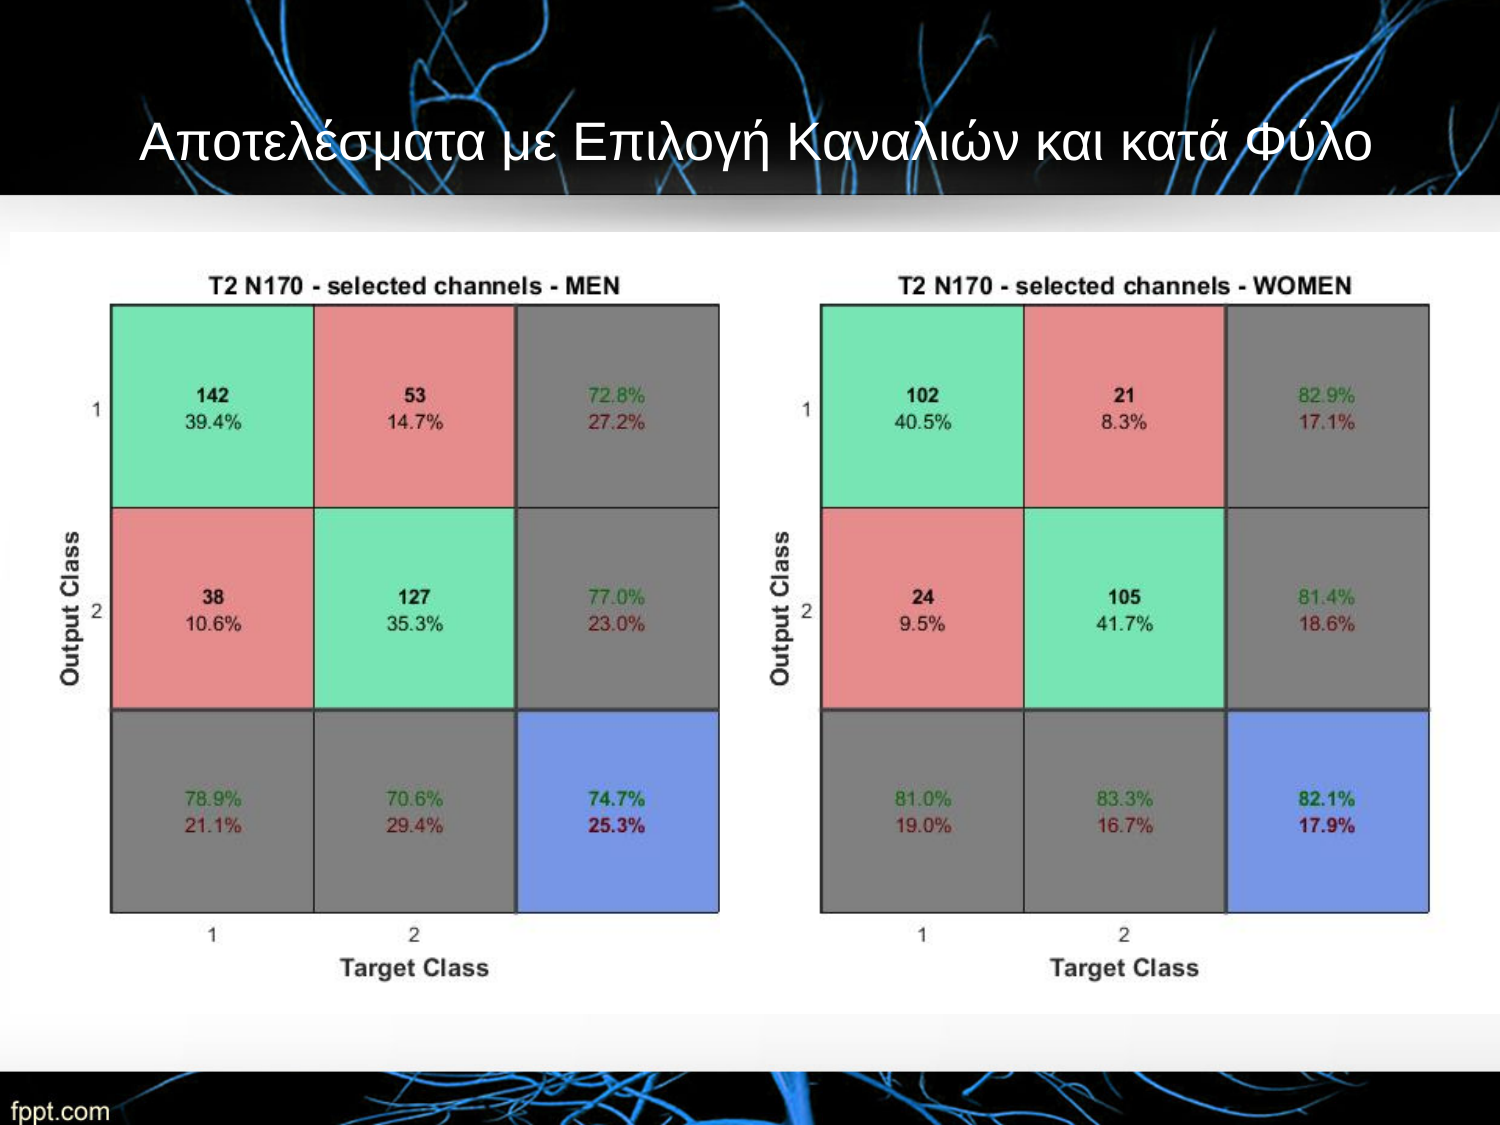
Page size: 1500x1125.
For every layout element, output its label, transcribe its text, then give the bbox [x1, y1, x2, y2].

picture [0, 0, 1500, 1125]
title Αποτελέσματα με Επιλογή Καναλιών και κατά Φύλο [82, 45, 1433, 232]
